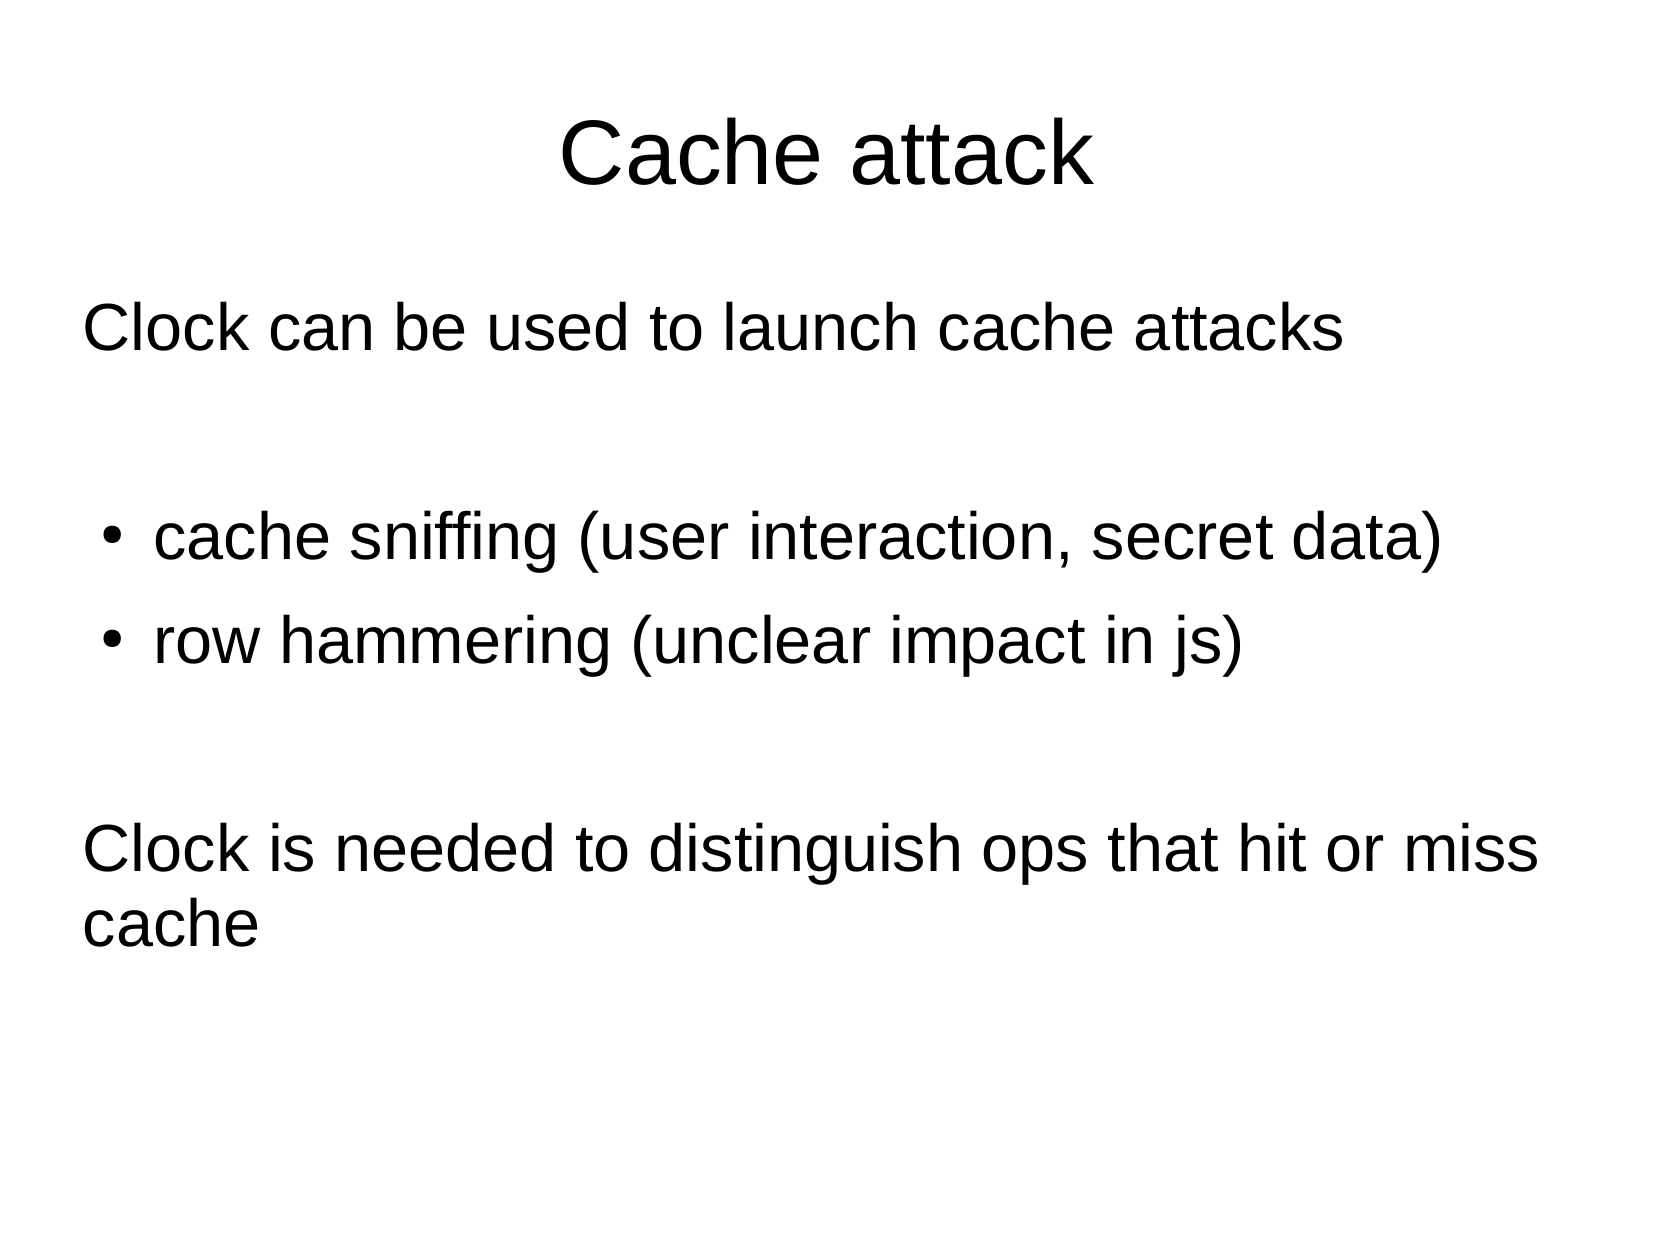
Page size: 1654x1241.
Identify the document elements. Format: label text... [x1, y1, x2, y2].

title Cache attack [82, 49, 1571, 257]
list Clock can be used to launch cache attacks cache sniffing (user interaction, secret data) row hammering (unclear impact in js) Clock is needed to distinguish ops that hit or miss cache [82, 290, 1571, 1064]
